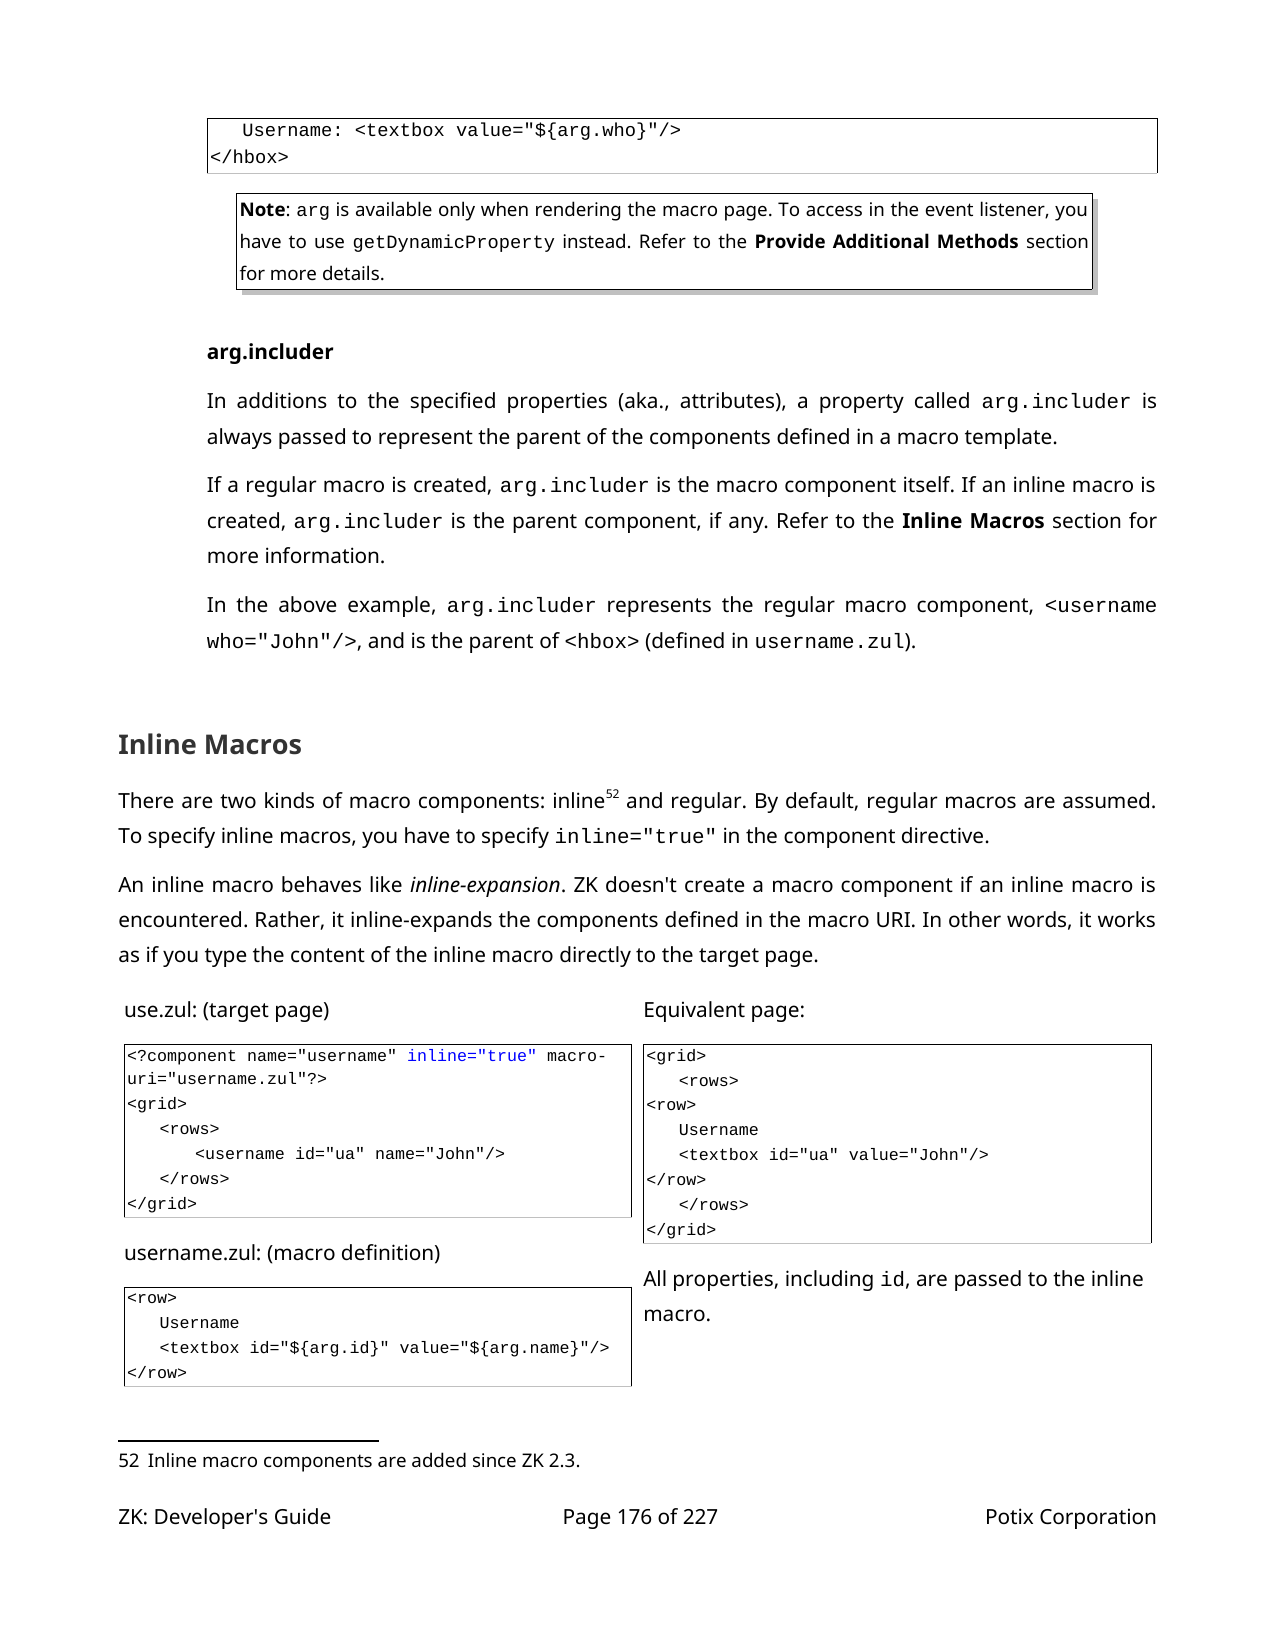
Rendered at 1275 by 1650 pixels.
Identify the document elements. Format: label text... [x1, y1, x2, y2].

subtitle arg.includer [207, 337, 1157, 366]
subtitle Inline Macros [118, 725, 1157, 762]
text Username: <textbox value="${arg.who}"/> [208, 119, 1157, 142]
text An inline macro behaves like inline-expansion. ZK doesn't create a macro component if an inline macro is encountered. Rather, it inline-expands the components defined in the macro URI. In other words, it works as if you type the content of the inline macro directly to the target page. [118, 870, 1157, 969]
table_header Equivalent page: <grid> <rows> <row> Username <textbox id="ua" value="John"/> </row> </rows> </grid> All properties, including id, are passed to the inline macro. [638, 990, 1157, 1392]
text In additions to the specified properties (aka., attributes), a property called arg.includer is always passed to represent the parent of the components defined in a macro template. [207, 386, 1157, 450]
text Note: arg is available only when rendering the macro page. To access in the event listener, you have to use getDynamicProperty instead. Refer to the Provide Additional Methods section for more details. [237, 194, 1092, 289]
text Inline macro components are added since ZK 2.3. [118, 1447, 1157, 1473]
table_header use.zul: (target page) <?component name="username" inline="true" macro-uri="username.zul"?> <grid> <rows> <username id="ua" name="John"/> </rows> </grid> username.zul: (macro definition) <row> Username <textbox id="${arg.id}" value="${arg.name}"/> </row> [118, 990, 637, 1392]
text If a regular macro is created, arg.includer is the macro component itself. If an inline macro is created, arg.includer is the parent component, if any. Refer to the Inline Macros section for more information. [207, 471, 1157, 570]
text </hbox> [208, 145, 1157, 173]
text There are two kinds of macro components: inline and regular. By default, regular macros are assumed. To specify inline macros, you have to specify inline="true" in the component directive. [118, 786, 1157, 849]
text In the above example, arg.includer represents the regular macro component, <username who="John"/>, and is the parent of <hbox> (defined in username.zul). [207, 591, 1157, 654]
